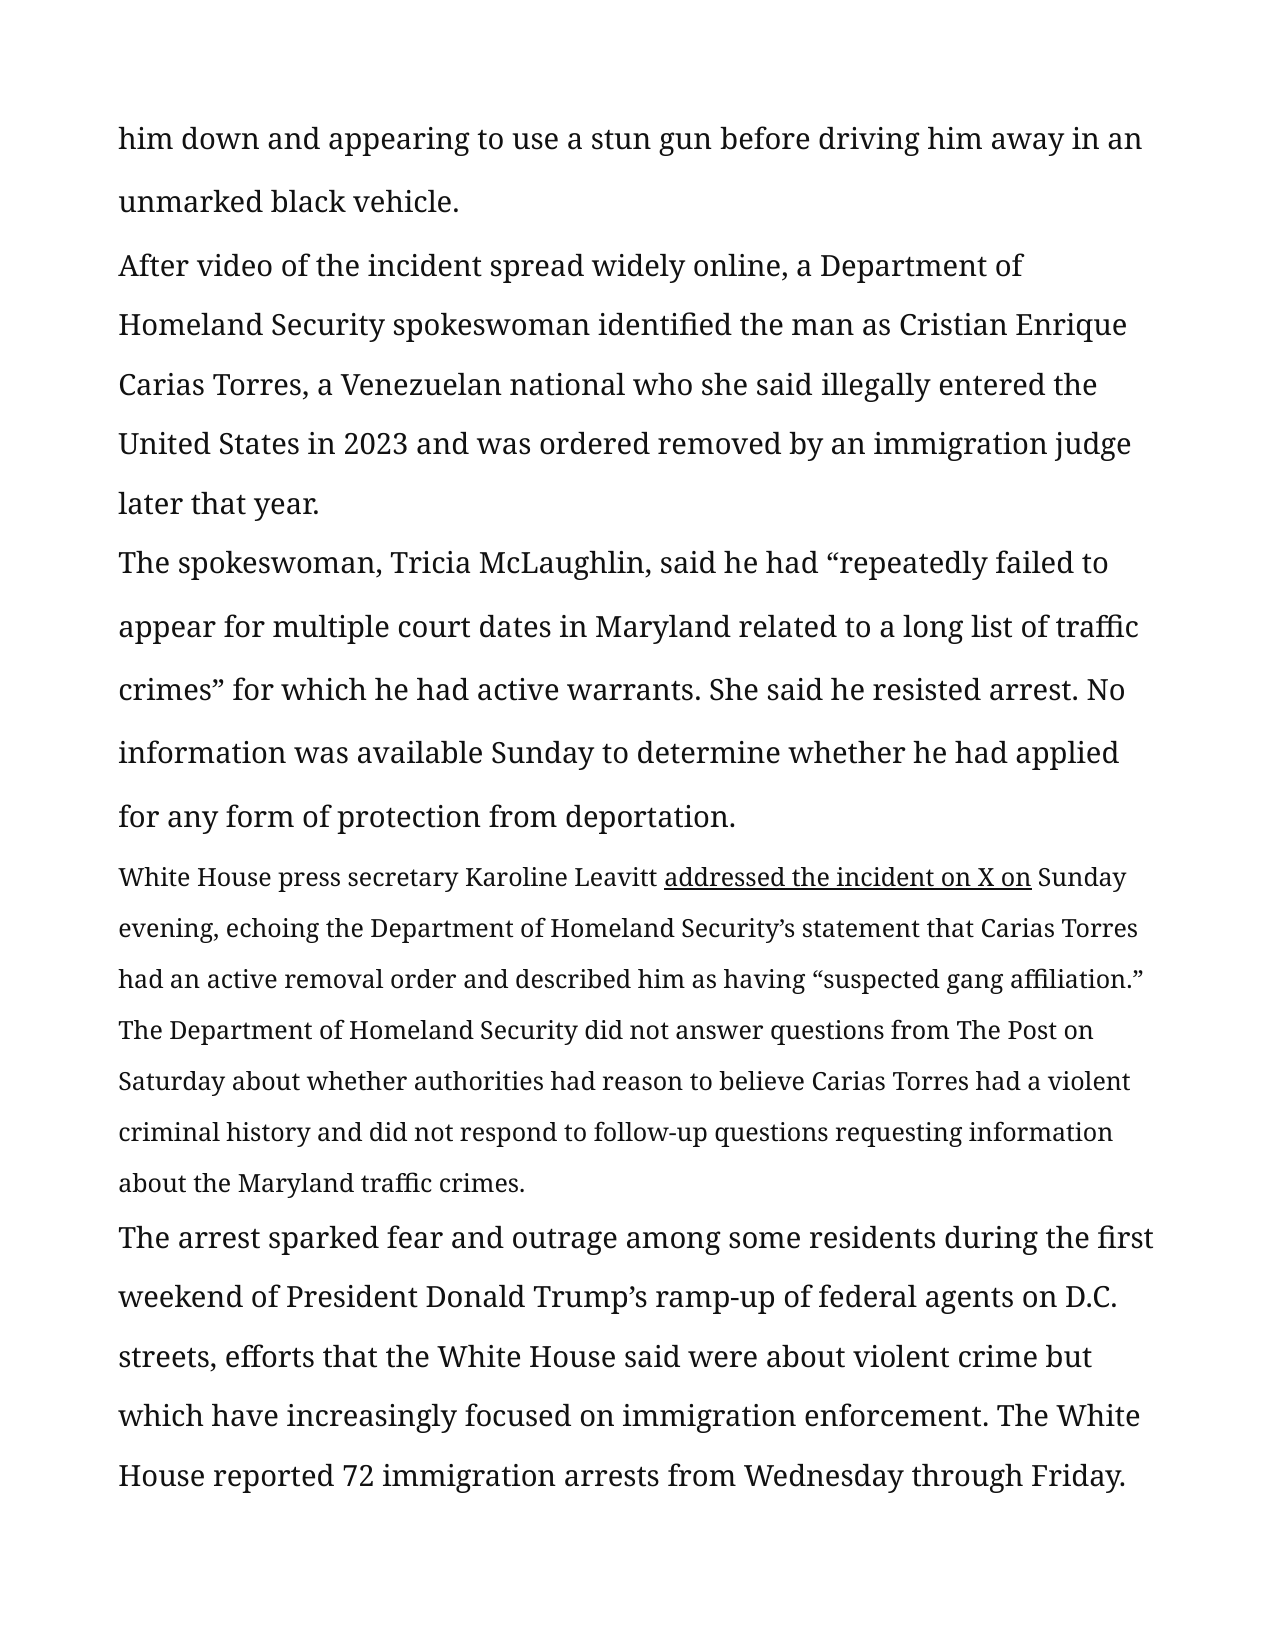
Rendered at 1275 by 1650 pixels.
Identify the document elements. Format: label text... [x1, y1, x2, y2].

text him down and appearing to use a stun gun before driving him away in an unmarked black vehicle. [118, 118, 1157, 221]
text The arrest sparked fear and outrage among some residents during the first weekend of President Donald Trump’s ramp-up of federal agents on D.C. streets, efforts that the White House said were about violent crime but which have increasingly focused on immigration enforcement. The White House reported 72 immigration arrests from Wednesday through Friday. [118, 1217, 1157, 1494]
text The spokeswoman, Tricia McLaughlin, said he had “repeatedly failed to appear for multiple court dates in Maryland related to a long list of traffic crimes” for which he had active warrants. She said he resisted arrest. No information was available Sunday to determine whether he had applied for any form of protection from deportation. [118, 542, 1157, 836]
text White House press secretary Karoline Leavitt addressed the incident on X on Sunday evening, echoing the Department of Homeland Security’s statement that Carias Torres had an active removal order and described him as having “suspected gang affiliation.” The Department of Homeland Security did not answer questions from The Post on Saturday about whether authorities had reason to believe Carias Torres had a violent criminal history and did not respond to follow-up questions requesting information about the Maryland traffic crimes. [118, 859, 1157, 1200]
text After video of the incident spread widely online, a Department of Homeland Security spokeswoman identified the man as Cristian Enrique Carias Torres, a Venezuelan national who she said illegally entered the United States in 2023 and was ordered removed by an immigration judge later that year. [118, 245, 1157, 523]
